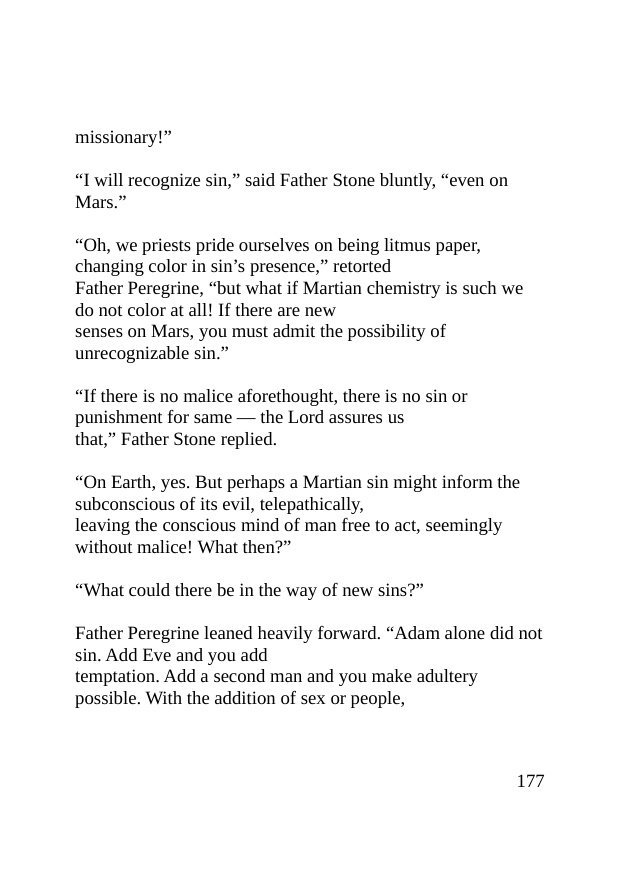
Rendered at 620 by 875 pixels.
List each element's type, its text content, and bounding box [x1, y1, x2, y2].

text missionary!” “I will recognize sin,” said Father Stone bluntly, “even on Mars.” “Oh, we priests pride ourselves on being litmus paper, changing color in sin’s presence,” retorted Father Peregrine, “but what if Martian chemistry is such we do not color at all! If there are new senses on Mars, you must admit the possibility of unrecognizable sin.” “If there is no malice aforethought, there is no sin or punishment for same — the Lord assures us that,” Father Stone replied. “On Earth, yes. But perhaps a Martian sin might inform the subconscious of its evil, telepathically, leaving the conscious mind of man free to act, seemingly without malice! What then?” “What could there be in the way of new sins?” Father Peregrine leaned heavily forward. “Adam alone did not sin. Add Eve and you add temptation. Add a second man and you make adultery possible. With the addition of sex or people, [75, 126, 544, 730]
